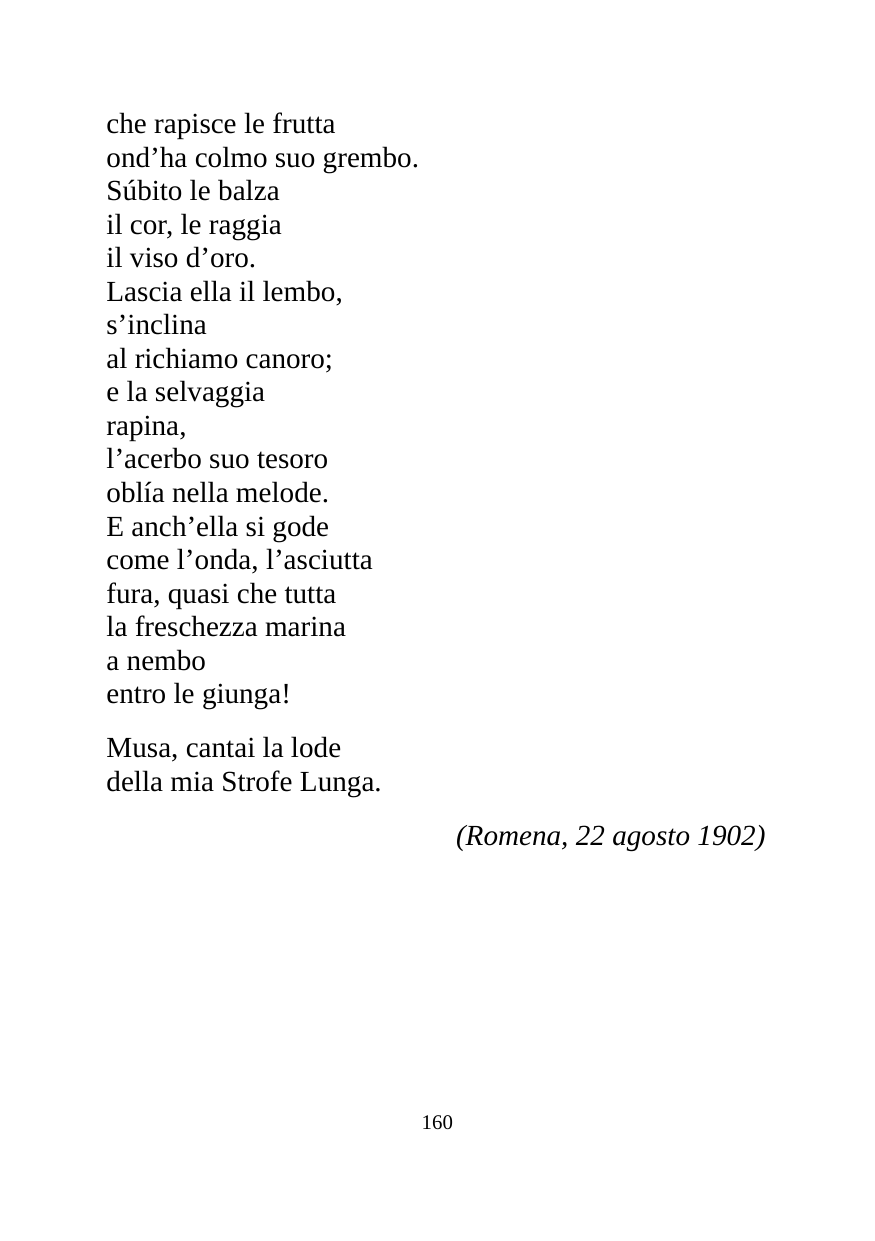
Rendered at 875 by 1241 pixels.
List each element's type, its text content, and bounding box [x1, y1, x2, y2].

text l’acerbo suo tesoro [106, 442, 768, 475]
text a nembo [106, 643, 768, 676]
text oblía nella melode. [106, 475, 768, 509]
text la freschezza marina [106, 609, 768, 643]
text Súbito le balza [106, 173, 768, 207]
text fura, quasi che tutta [106, 576, 768, 609]
text (Romena, 22 agosto 1902) [106, 818, 768, 852]
text rapina, [106, 408, 768, 442]
text il cor, le raggia [106, 207, 768, 240]
text della mia Strofe Lunga. [106, 764, 768, 798]
text ond’ha colmo suo grembo. [106, 140, 768, 173]
text s’inclina [106, 307, 768, 341]
text al richiamo canoro; [106, 341, 768, 374]
text Lascia ella il lembo, [106, 274, 768, 307]
text il viso d’oro. [106, 240, 768, 274]
text e la selvaggia [106, 374, 768, 408]
text che rapisce le frutta [106, 106, 768, 140]
text entro le giunga! [106, 676, 768, 710]
text come l’onda, l’asciutta [106, 542, 768, 576]
text Musa, cantai la lode [106, 731, 768, 764]
text E anch’ella si gode [106, 509, 768, 542]
